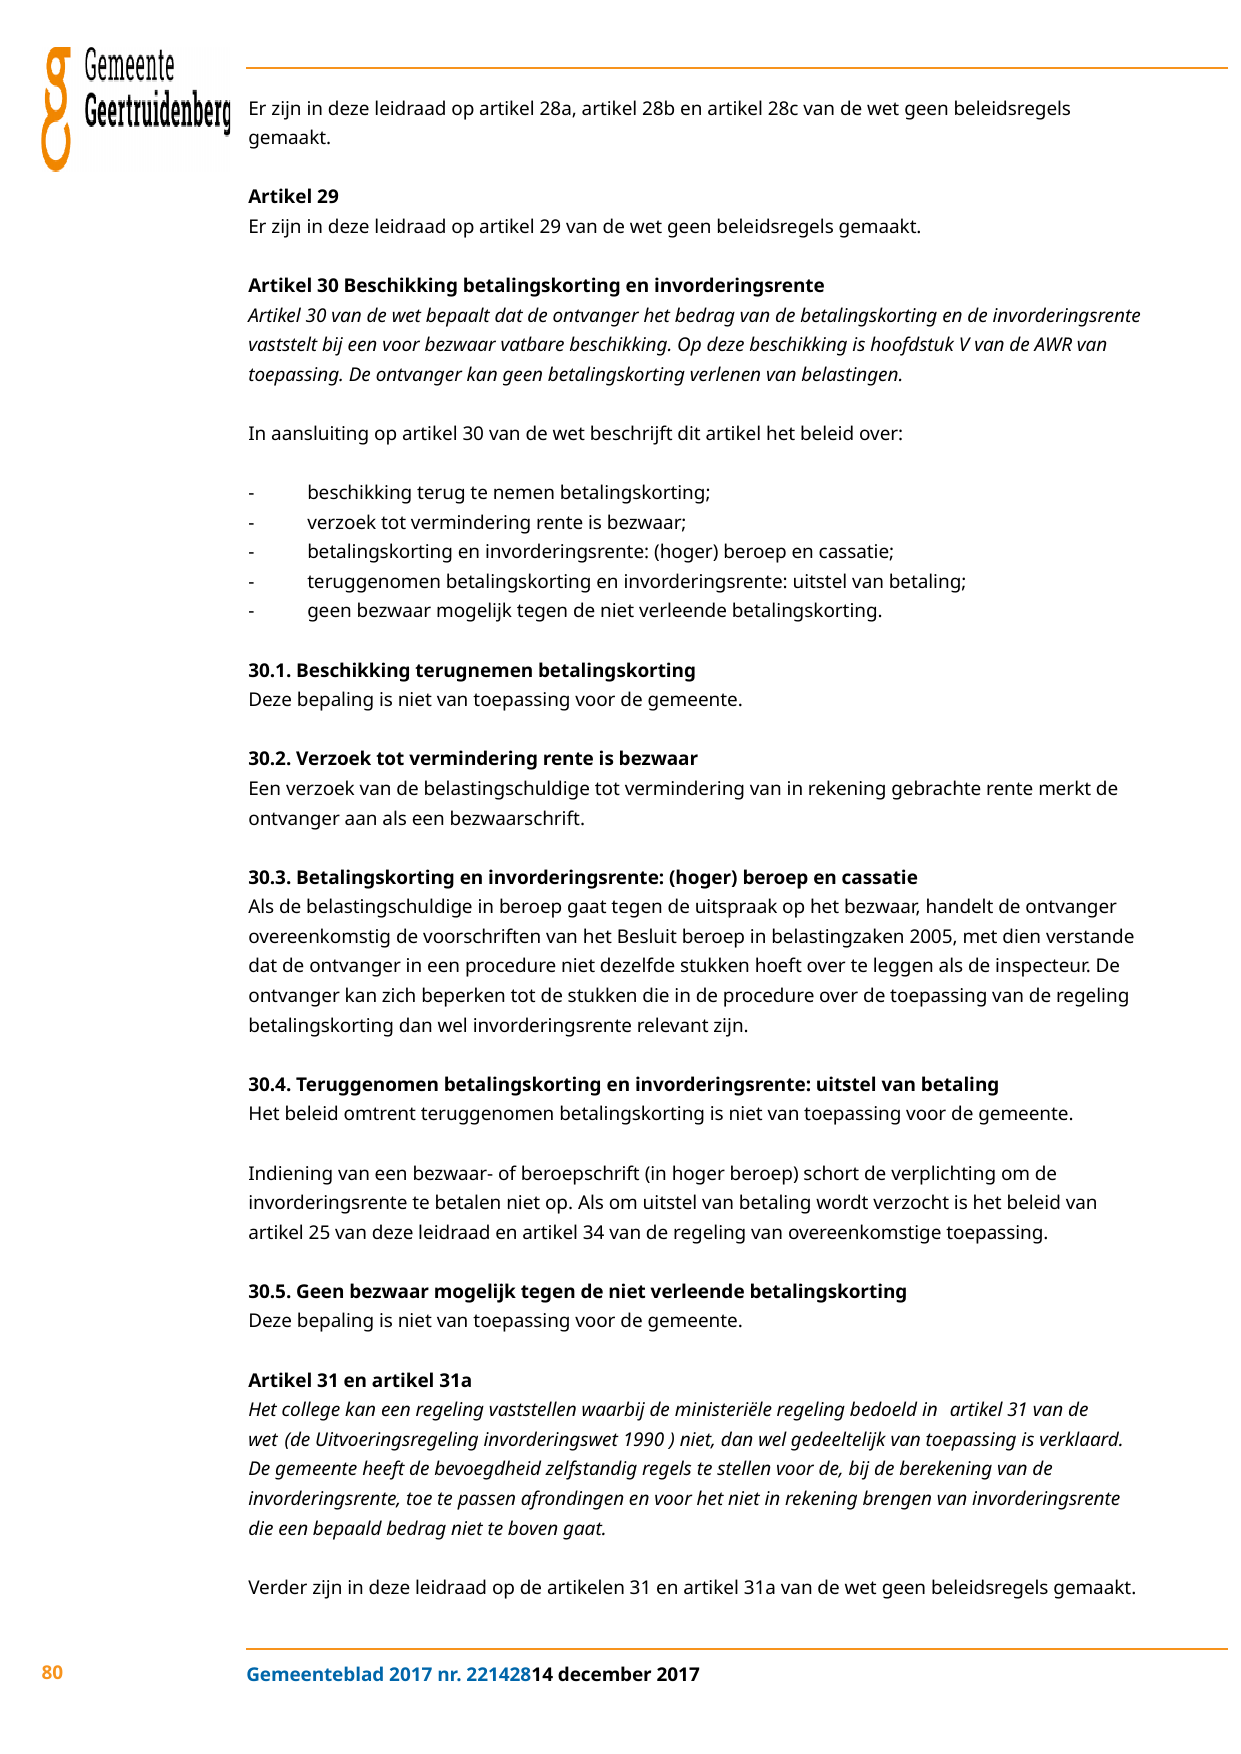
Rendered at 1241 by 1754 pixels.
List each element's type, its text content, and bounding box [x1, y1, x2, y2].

text Artikel 29 [248, 183, 1152, 209]
list beschikking terug te nemen betalingskorting; [248, 479, 1152, 505]
text 30.4. Teruggenomen betalingskorting en invorderingsrente: uitstel van betaling [248, 1071, 1152, 1097]
text Er zijn in deze leidraad op artikel 28a, artikel 28b en artikel 28c van de wet geen beleidsregels gemaakt. [248, 95, 1152, 150]
list geen bezwaar mogelijk tegen de niet verleende betalingskorting. [248, 598, 1152, 623]
text Artikel 30 Beschikking betalingskorting en invorderingsrente [248, 272, 1152, 298]
text Het college kan een regeling vaststellen waarbij de ministeriële regeling bedoeld in artikel 31 van de wet (de Uitvoeringsregeling invorderingswet 1990 ) niet, dan wel gedeeltelijk van toepassing is verklaard. De gemeente heeft de bevoegdheid zelfstandig regels te stellen voor de, bij de berekening van de invorderingsrente, toe te passen afrondingen en voor het niet in rekening brengen van invorderingsrente die een bepaald bedrag niet te boven gaat. [248, 1396, 1152, 1541]
text Artikel 31 en artikel 31a [248, 1367, 1152, 1393]
text Het beleid omtrent teruggenomen betalingskorting is niet van toepassing voor de gemeente. [248, 1101, 1152, 1126]
list verzoek tot vermindering rente is bezwaar; [248, 509, 1152, 535]
text Verder zijn in deze leidraad op de artikelen 31 en artikel 31a van de wet geen beleidsregels gemaakt. [248, 1574, 1152, 1600]
list teruggenomen betalingskorting en invorderingsrente: uitstel van betaling; [248, 568, 1152, 594]
text Artikel 30 van de wet bepaalt dat de ontvanger het bedrag van de betalingskorting en de invorderingsrente vaststelt bij een voor bezwaar vatbare beschikking. Op deze beschikking is hoofdstuk V van de AWR van toepassing. De ontvanger kan geen betalingskorting verlenen van belastingen. [248, 302, 1152, 387]
picture [41, 47, 231, 172]
text Deze bepaling is niet van toepassing voor de gemeente. [248, 686, 1152, 712]
text 30.5. Geen bezwaar mogelijk tegen de niet verleende betalingskorting [248, 1278, 1152, 1304]
text Een verzoek van de belastingschuldige tot vermindering van in rekening gebrachte rente merkt de ontvanger aan als een bezwaarschrift. [248, 775, 1152, 831]
text Indiening van een bezwaar- of beroepschrift (in hoger beroep) schort de verplichting om de invorderingsrente te betalen niet op. Als om uitstel van betaling wordt verzocht is het beleid van artikel 25 van deze leidraad en artikel 34 van de regeling van overeenkomstige toepassing. [248, 1160, 1152, 1245]
text Er zijn in deze leidraad op artikel 29 van de wet geen beleidsregels gemaakt. [248, 213, 1152, 239]
text Als de belastingschuldige in beroep gaat tegen de uitspraak op het bezwaar, handelt de ontvanger overeenkomstig de voorschriften van het Besluit beroep in belastingzaken 2005, met dien verstande dat de ontvanger in een procedure niet dezelfde stukken hoeft over te leggen als de inspecteur. De ontvanger kan zich beperken tot de stukken die in de procedure over de toepassing van de regeling betalingskorting dan wel invorderingsrente relevant zijn. [248, 893, 1152, 1038]
text 30.2. Verzoek tot vermindering rente is bezwaar [248, 746, 1152, 771]
text 30.3. Betalingskorting en invorderingsrente: (hoger) beroep en cassatie [248, 864, 1152, 890]
text 30.1. Beschikking terugnemen betalingskorting [248, 657, 1152, 683]
list betalingskorting en invorderingsrente: (hoger) beroep en cassatie; [248, 538, 1152, 564]
text Deze bepaling is niet van toepassing voor de gemeente. [248, 1308, 1152, 1333]
text In aansluiting op artikel 30 van de wet beschrijft dit artikel het beleid over: [248, 420, 1152, 446]
